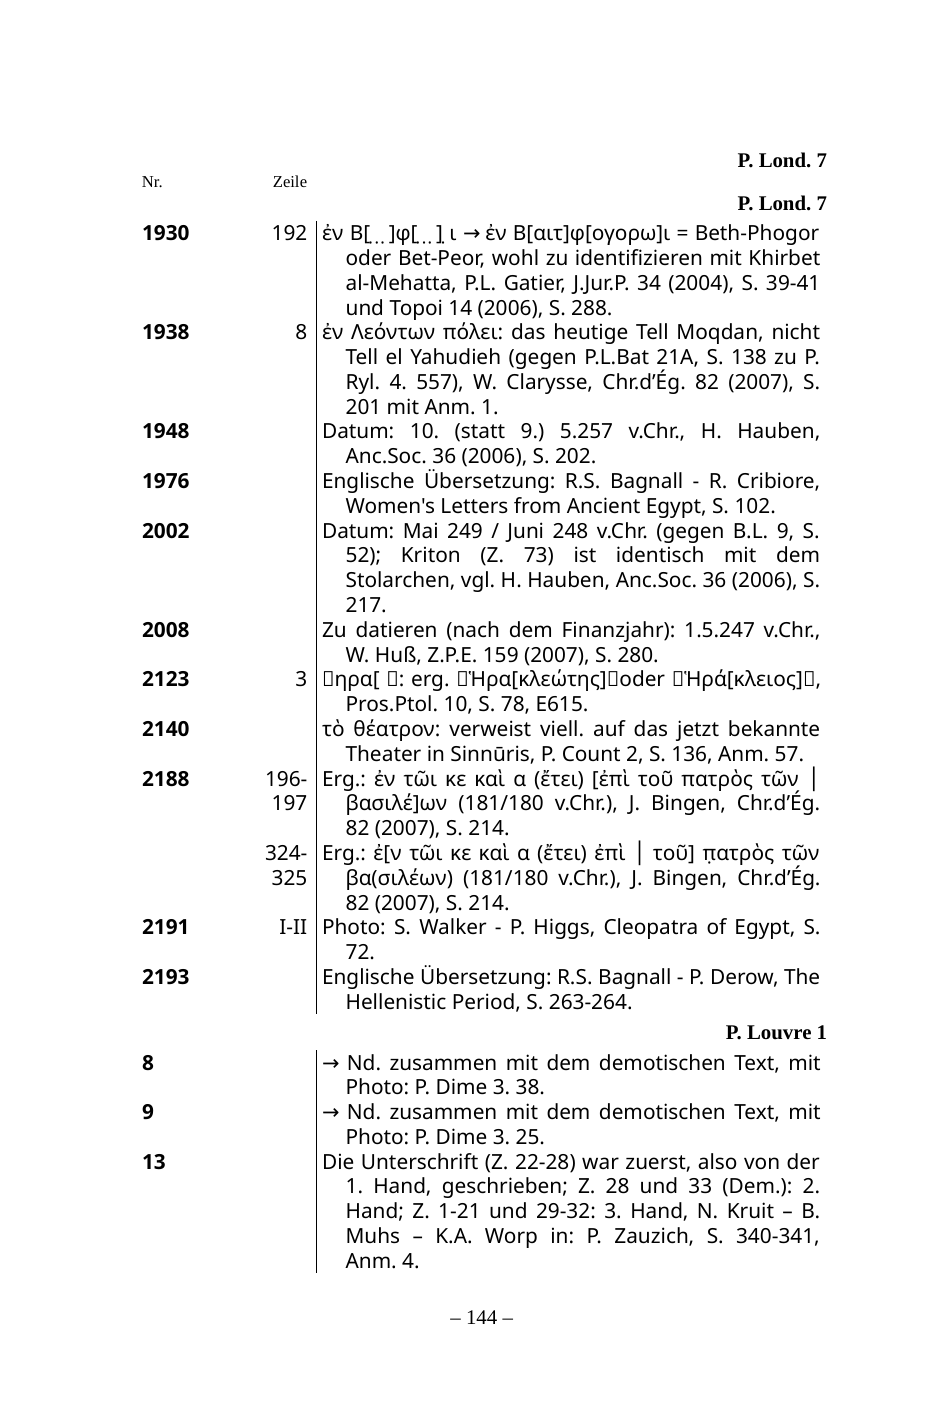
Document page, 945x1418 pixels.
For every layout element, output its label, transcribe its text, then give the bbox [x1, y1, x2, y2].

table_header 8 [136, 1050, 316, 1100]
subtitle P. Lond. 7 [136, 191, 827, 215]
table_cell Photo: S. Walker - P. Higgs, Cleopatra of Egypt, S. 72. [317, 915, 827, 964]
table_cell Englische Übersetzung: R.S. Bagnall - P. Derow, The Hellenistic Period, S. 263-264. [317, 965, 827, 1014]
table_cell 2188 [136, 766, 224, 841]
table_cell [224, 717, 316, 766]
table_cell I-II [224, 915, 316, 964]
table_header 192 [224, 221, 316, 320]
table_cell 1948 [136, 419, 316, 469]
table_cell 2002 [136, 518, 316, 617]
table_cell Erg.: ἐν τῶι κε καὶ α (ἔτει) [ἐπὶ τοῦ πατρὸς τῶν │ βασιλέ]ων (181/180 v.Chr.), J. Bingen, Chr.d’Ég. 82 (2007), S. 214. [317, 766, 827, 841]
table_cell → Nd. zusammen mit dem demotischen Text, mit Photo: P. Dime 3. 25. [317, 1100, 827, 1149]
table_header ἐν Β[ ̣ ̣ ̣]φ[ ̣ ̣ ̣] ̣ι → ἐν Β[αιτ]φ[ογορω]ι = Beth-Phogor oder Bet-Peor, wohl zu identifizieren mit Khirbet al-Mehatta, P.L. Gatier, J.Jur.P. 34 (2004), S. 39-41 und Topoi 14 (2006), S. 288. [317, 221, 827, 320]
table_cell 2008 [136, 618, 316, 667]
table_cell 9 [136, 1100, 316, 1149]
table_cell 324-325 [224, 841, 316, 915]
table_cell 2193 [136, 965, 316, 1014]
table_cell Englische Übersetzung: R.S. Bagnall - R. Cribiore, Women's Letters from Ancient Egypt, S. 102. [317, 469, 827, 518]
table_cell 8 [224, 320, 316, 419]
table_cell 1976 [136, 469, 316, 518]
table_cell Erg.: ἐ[ν τῶι κε καὶ α (ἔτει) ἐπὶ │ τοῦ] π̣ατρὸς τῶν βα(σιλέων) (181/180 v.Chr.), J. Bingen, Chr.d’Ég. 82 (2007), S. 214. [317, 841, 827, 915]
table_cell Datum: Mai 249 / Juni 248 v.Chr. (gegen B.L. 9, S. 52); Kriton (Z. 73) ist identisch mit dem Stolarchen, vgl. H. Hauben, Anc.Soc. 36 (2006), S. 217. [317, 518, 827, 617]
table_cell 13 [136, 1149, 316, 1273]
table_cell τὸ θέατρον: verweist viell. auf das jetzt bekannte Theater in Sinnūris, P. Count 2, S. 136, Anm. 57. [317, 717, 827, 766]
table_cell Zu datieren (nach dem Finanzjahr): 1.5.247 v.Chr., W. Huß, Z.P.E. 159 (2007), S. 280. [317, 618, 827, 667]
table_cell [136, 841, 224, 915]
table_cell Die Unterschrift (Z. 22-28) war zuerst, also von der 1. Hand, geschrieben; Z. 28 und 33 (Dem.): 2. Hand; Z. 1-21 und 29-32: 3. Hand, N. Kruit – B. Muhs – K.A. Worp in: P. Zauzich, S. 340-341, Anm. 4. [317, 1149, 827, 1273]
table_cell Datum: 10. (statt 9.) 5.257 v.Chr., H. Hauben, Anc.Soc. 36 (2006), S. 202. [317, 419, 827, 469]
subtitle P. Louvre 1 [136, 1020, 827, 1044]
table_cell ηρα[ : erg. Ἡρα[κλεώτης]oder Ἡρά[κλειος], Pros.Ptol. 10, S. 78, E615. [317, 667, 827, 717]
table_cell 2140 [136, 717, 224, 766]
table_cell 196-197 [224, 766, 316, 841]
table_cell 1938 [136, 320, 224, 419]
table_cell 3 [224, 667, 316, 717]
table_cell ἐν Λεόντων πόλει: das heutige Tell Moqdan, nicht Tell el Yahudieh (gegen P.L.Bat 21A, S. 138 zu P. Ryl. 4. 557), W. Clarysse, Chr.d’Ég. 82 (2007), S. 201 mit Anm. 1. [317, 320, 827, 419]
table_header → Nd. zusammen mit dem demotischen Text, mit Photo: P. Dime 3. 38. [317, 1050, 827, 1100]
table_cell 2191 [136, 915, 224, 964]
table_header 1930 [136, 221, 224, 320]
table_cell 2123 [136, 667, 224, 717]
